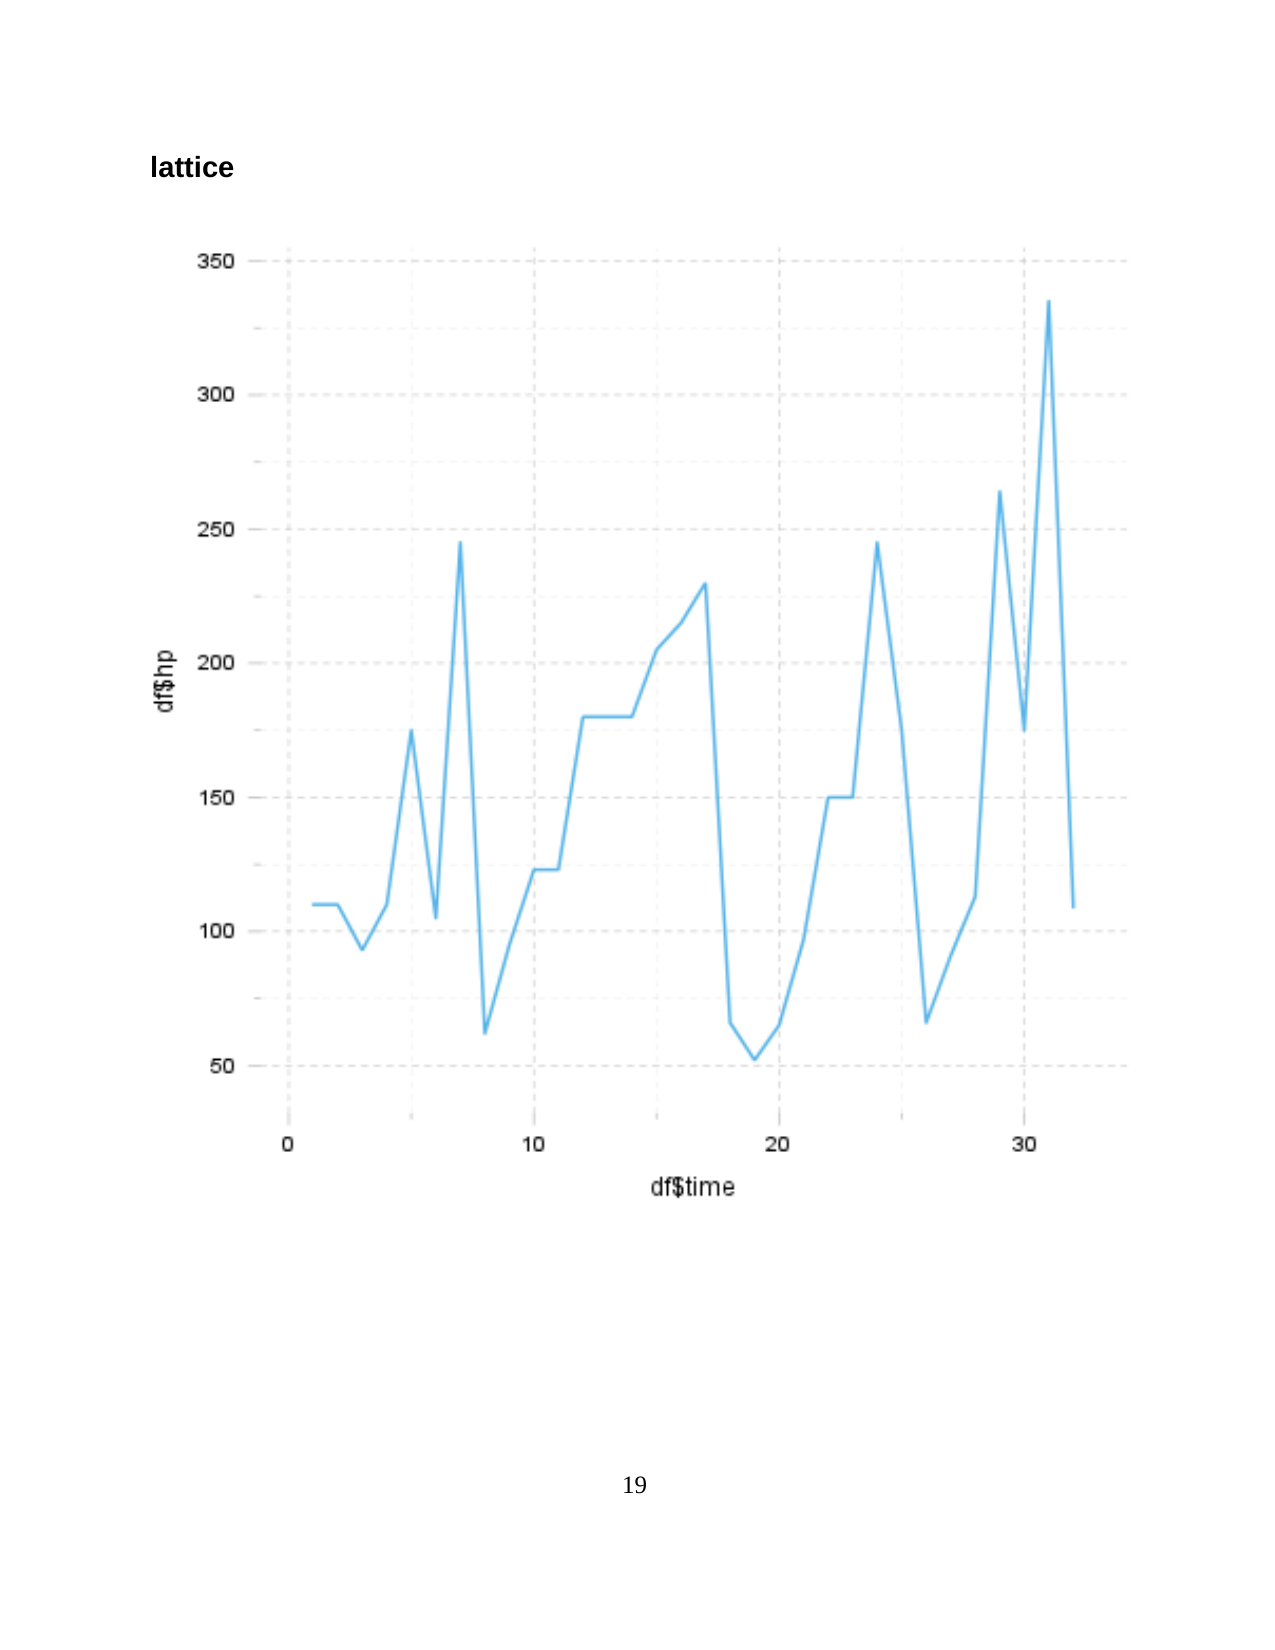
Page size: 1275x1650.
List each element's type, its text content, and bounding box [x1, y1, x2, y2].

picture [150, 196, 1163, 1209]
subtitle lattice [150, 150, 1125, 183]
